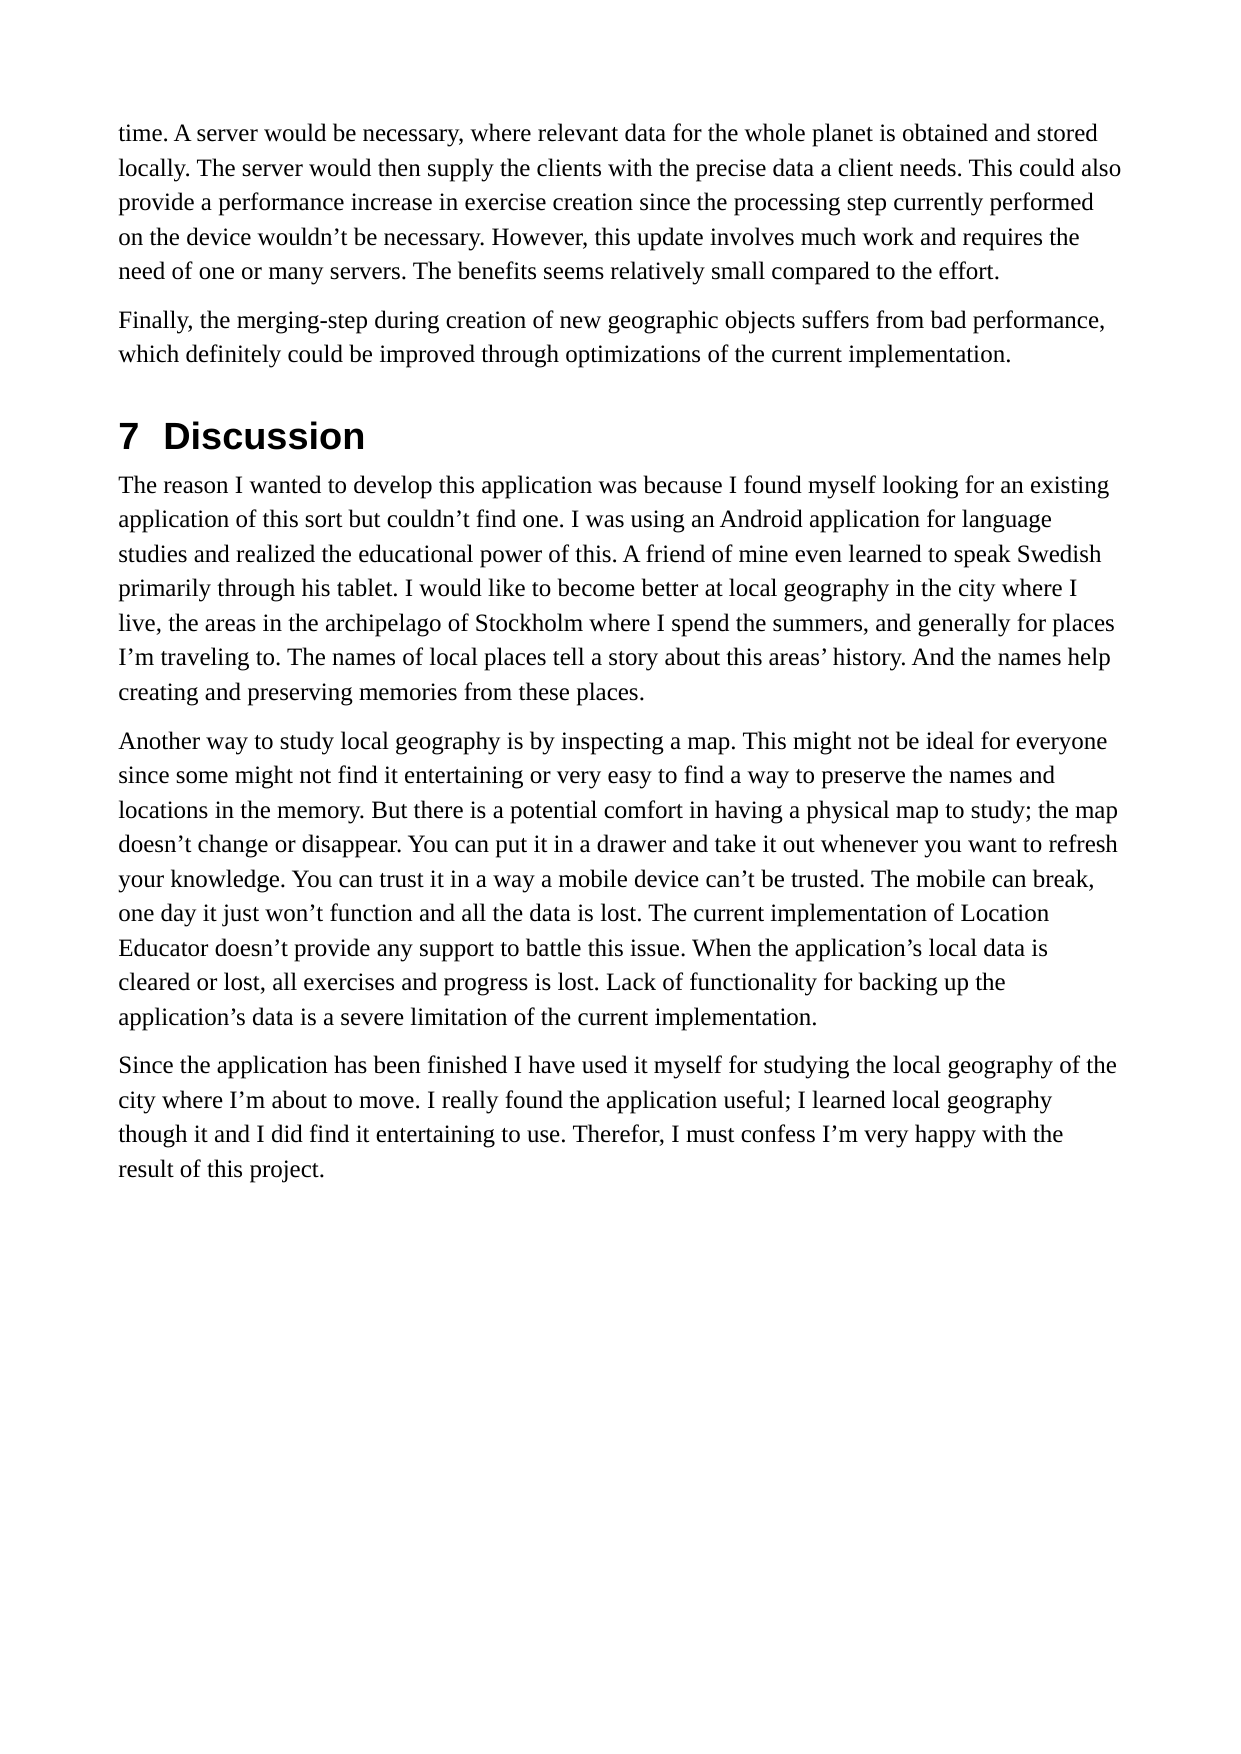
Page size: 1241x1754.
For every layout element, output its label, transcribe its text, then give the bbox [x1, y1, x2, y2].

text Finally, the merging-step during creation of new geographic objects suffers from bad performance, which definitely could be improved through optimizations of the current implementation. [118, 305, 1122, 368]
text time. A server would be necessary, where relevant data for the whole planet is obtained and stored locally. The server would then supply the clients with the precise data a client needs. This could also provide a performance increase in exercise creation since the processing step currently performed on the device wouldn’t be necessary. However, this update involves much work and requires the need of one or many servers. The benefits seems relatively small compared to the effort. [118, 118, 1122, 285]
text The reason I wanted to develop this application was because I found myself looking for an existing application of this sort but couldn’t find one. I was using an Android application for language studies and realized the educational power of this. A friend of mine even learned to speak Swedish primarily through his tablet. I would like to become better at local geography in the city where I live, the areas in the archipelago of Stockholm where I spend the summers, and generally for places I’m traveling to. The names of local places tell a story about this areas’ history. And the names help creating and preserving memories from these places. [118, 470, 1122, 705]
text Since the application has been finished I have used it myself for studying the local geography of the city where I’m about to move. I really found the application useful; I learned local geography though it and I did find it entertaining to use. Therefor, I must confess I’m very happy with the result of this project. [118, 1051, 1122, 1183]
subtitle Discussion [118, 414, 1122, 457]
text Another way to study local geography is by inspecting a map. This might not be ideal for everyone since some might not find it entertaining or very easy to find a way to preserve the names and locations in the memory. But there is a potential comfort in having a physical map to study; the map doesn’t change or disappear. You can put it in a drawer and take it out whenever you want to refresh your knowledge. You can trust it in a way a mobile device can’t be trusted. The mobile can break, one day it just won’t function and all the data is lost. The current implementation of Location Educator doesn’t provide any support to battle this issue. When the application’s local data is cleared or lost, all exercises and progress is lost. Lack of functionality for backing up the application’s data is a severe limitation of the current implementation. [118, 726, 1122, 1030]
